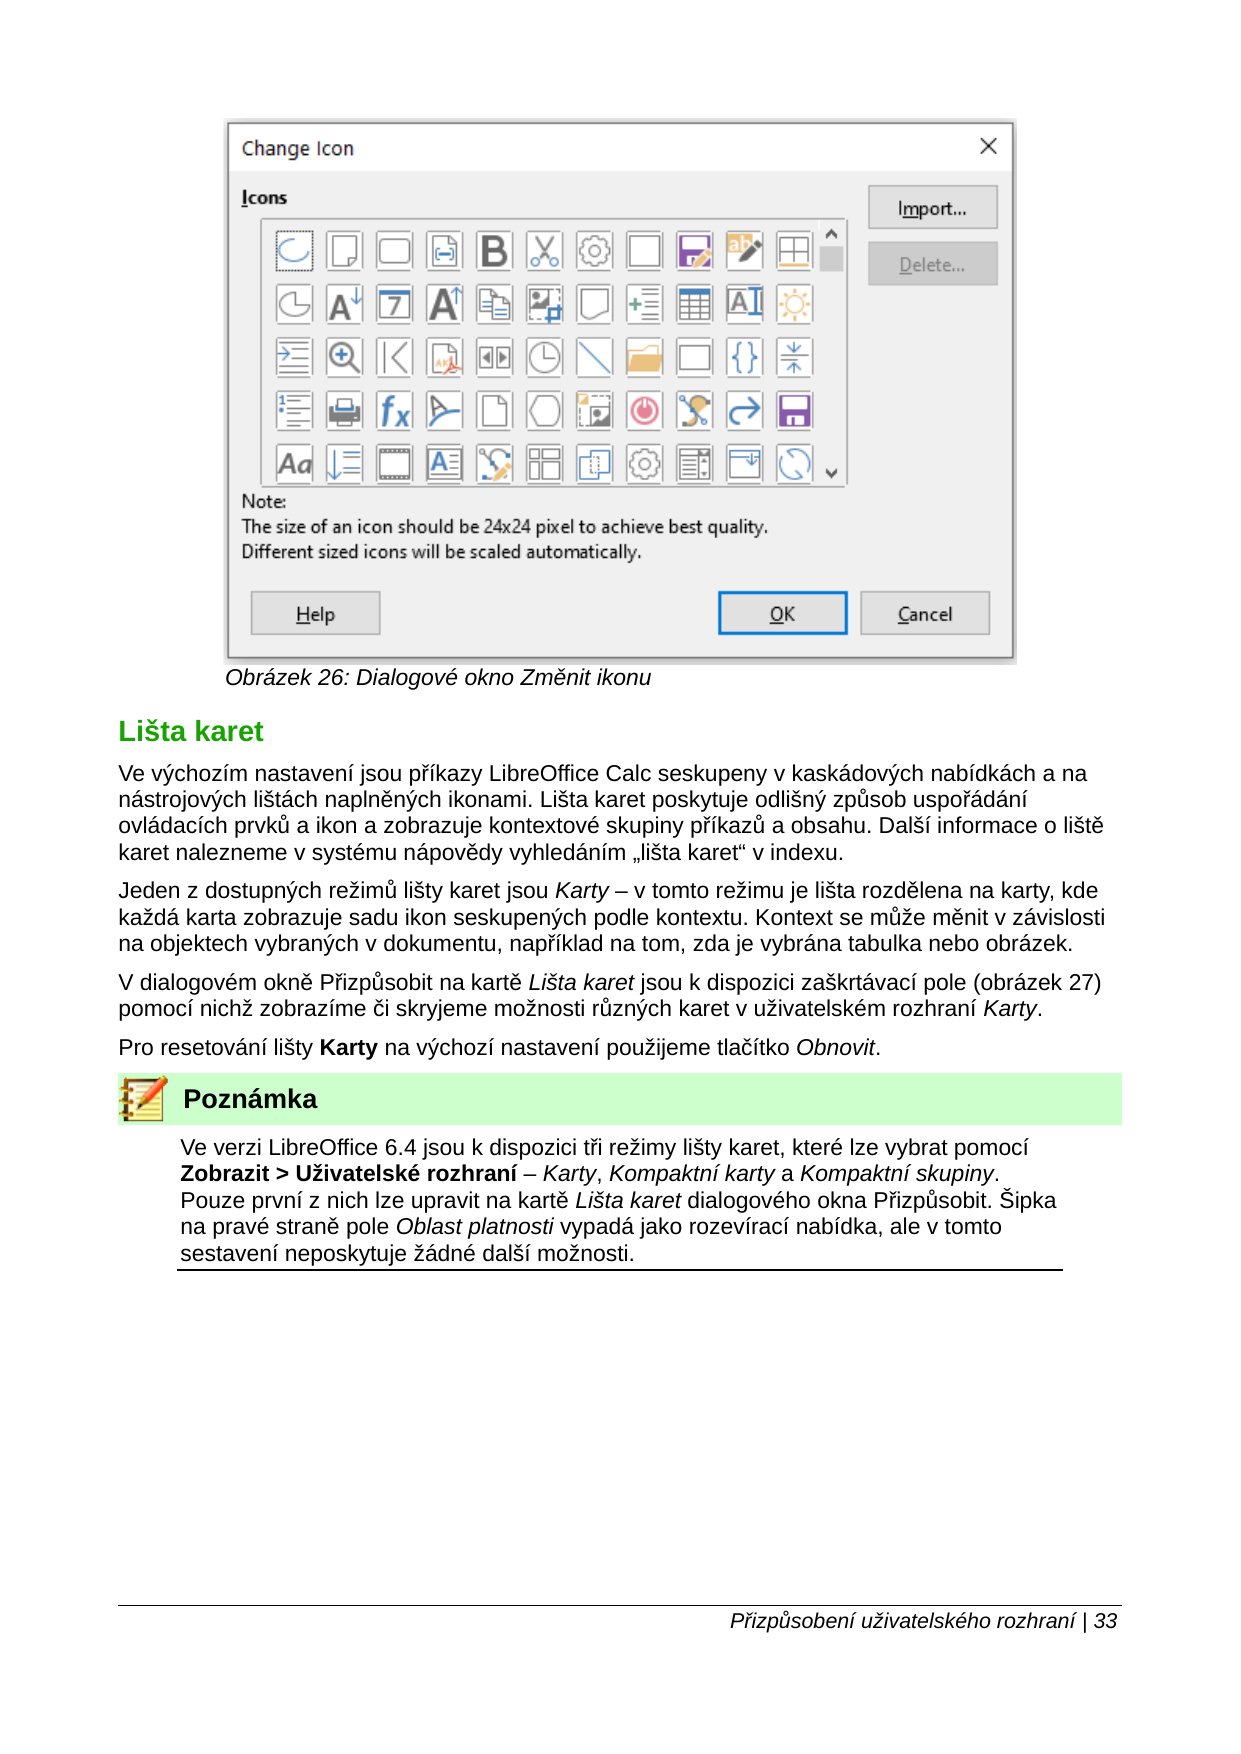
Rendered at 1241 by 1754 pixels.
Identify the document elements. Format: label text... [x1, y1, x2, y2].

text Ve výchozím nastavení jsou příkazy LibreOffice Calc seskupeny v kaskádových nabídkách a na nástrojových lištách naplněných ikonami. Lišta karet poskytuje odlišný způsob uspořádání ovládacích prvků a ikon a zobrazuje kontextové skupiny příkazů a obsahu. Další informace o liště karet nalezneme v systému nápovědy vyhledáním „lišta karet“ v indexu. [118, 759, 1122, 865]
text Jeden z dostupných režimů lišty karet jsou Karty – v tomto režimu je lišta rozdělena na karty, kde každá karta zobrazuje sadu ikon seskupených podle kontextu. Kontext se může měnit v závislosti na objektech vybraných v dokumentu, například na tom, zda je vybrána tabulka nebo obrázek. [118, 877, 1122, 956]
picture [223, 118, 1017, 665]
text Ve verzi LibreOffice 6.4 jsou k dispozici tři režimy lišty karet, které lze vybrat pomocí Zobrazit > Uživatelské rozhraní – Karty, Kompaktní karty a Kompaktní skupiny. Pouze první z nich lze upravit na kartě Lišta karet dialogového okna Přizpůsobit. Šipka na pravé straně pole Oblast platnosti vypadá jako rozevírací nabídka, ale v tomto sestavení neposkytuje žádné další možnosti. [177, 1131, 1063, 1269]
subtitle Poznámka [118, 1073, 1122, 1125]
picture [119, 1074, 170, 1125]
text Obrázek 26: Dialogové okno Změnit ikonu [225, 665, 1015, 691]
subtitle Lišta karet [118, 714, 1122, 748]
text Pro resetování lišty Karty na výchozí nastavení použijeme tlačítko Obnovit. [118, 1034, 1122, 1061]
text V dialogovém okně Přizpůsobit na kartě Lišta karet jsou k dispozici zaškrtávací pole (obrázek 27) pomocí nichž zobrazíme či skryjeme možnosti různých karet v uživatelském rozhraní Karty. [118, 969, 1122, 1022]
